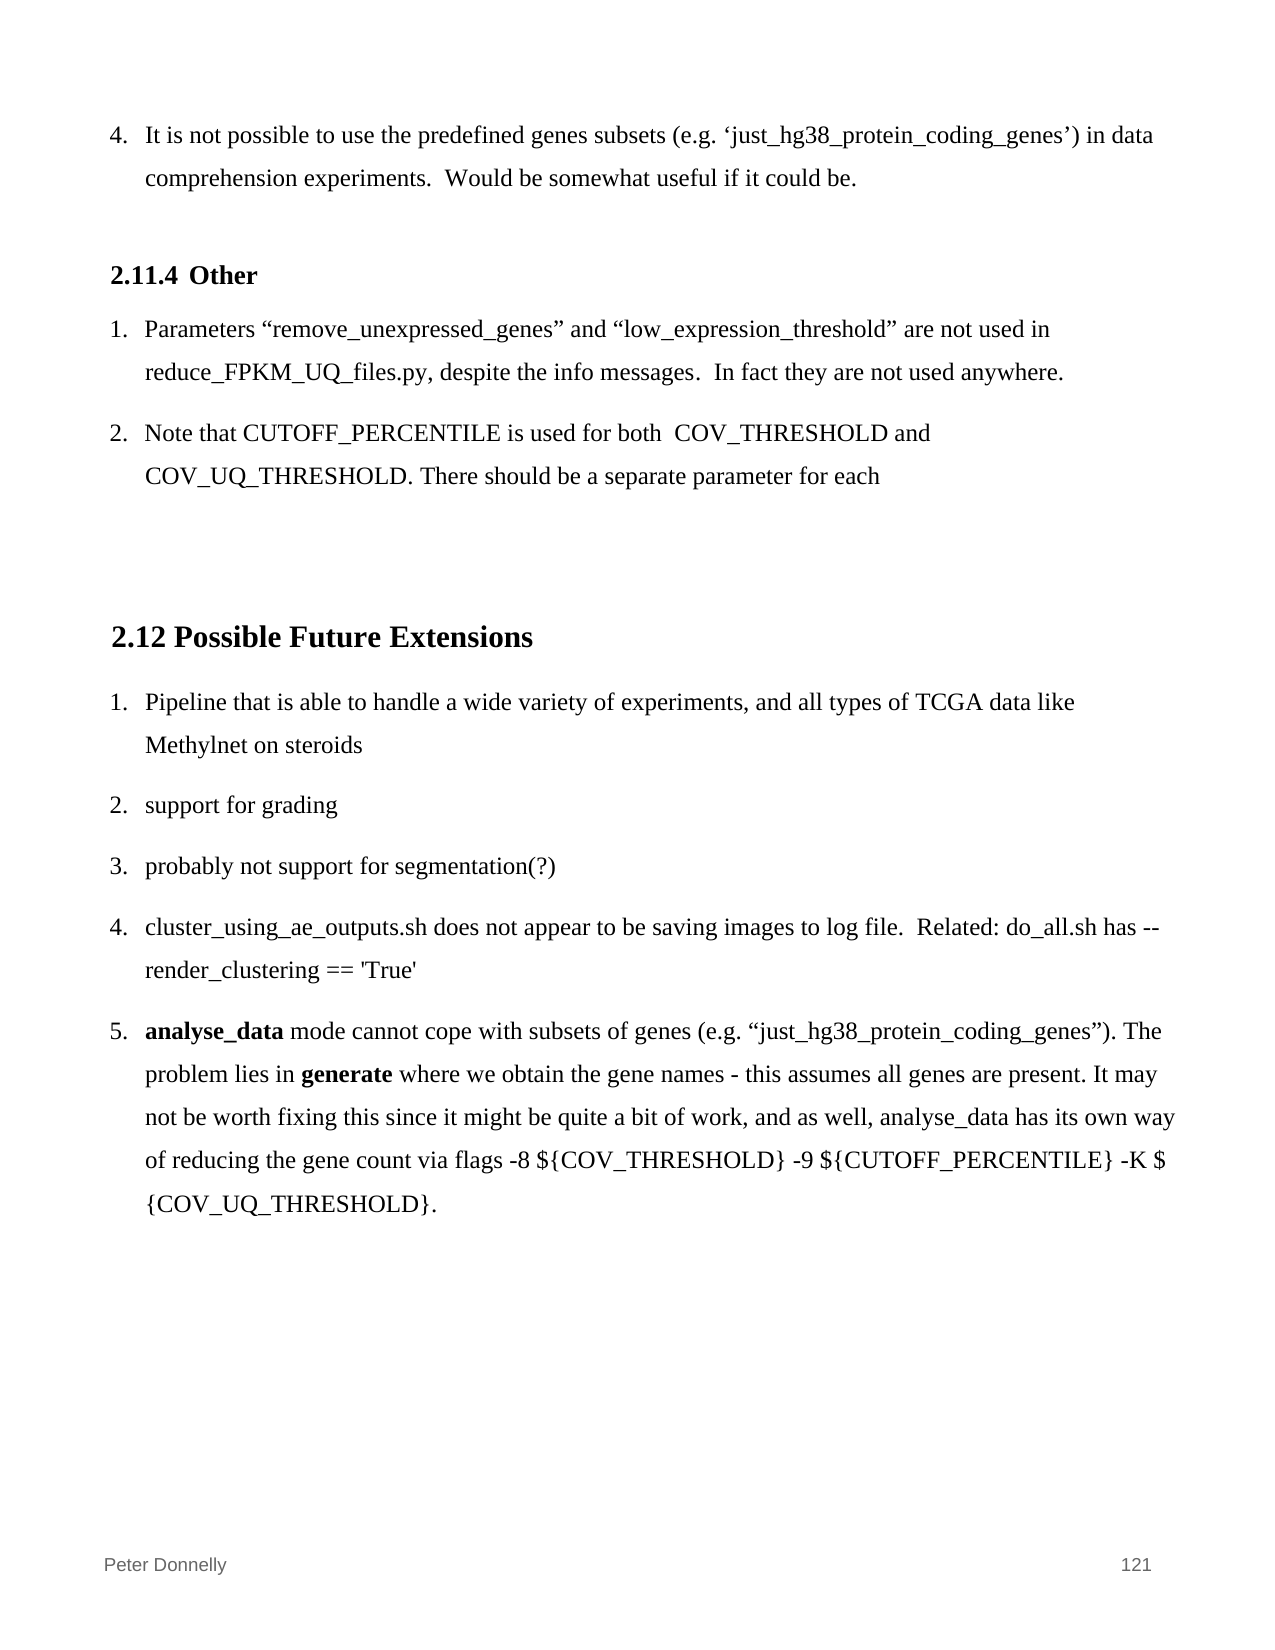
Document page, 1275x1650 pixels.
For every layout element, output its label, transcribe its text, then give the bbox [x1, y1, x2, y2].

list It is not possible to use the predefined genes subsets (e.g. ‘just_hg38_protein_coding_genes’) in data comprehension experiments. Would be somewhat useful if it could be. [109, 120, 1181, 192]
list Pipeline that is able to handle a wide variety of experiments, and all types of TCGA data like Methylnet on steroids [109, 687, 1181, 758]
list cluster_using_ae_outputs.sh does not appear to be saving images to log file. Related: do_all.sh has --render_clustering == 'True' [109, 912, 1181, 984]
subtitle Possible Future Extensions [103, 618, 1181, 654]
list analyse_data mode cannot cope with subsets of genes (e.g. “just_hg38_protein_coding_genes”). The problem lies in generate where we obtain the gene names - this assumes all genes are present. It may not be worth fixing this since it might be quite a bit of work, and as well, analyse_data has its own way of reducing the gene count via flags -8 ${COV_THRESHOLD} -9 ${CUTOFF_PERCENTILE} -K ${COV_UQ_THRESHOLD}. [109, 1016, 1181, 1217]
list probably not support for segmentation(?) [109, 851, 1181, 880]
list Parameters “remove_unexpressed_genes” and “low_expression_threshold” are not used in reduce_FPKM_UQ_files.py, despite the info messages. In fact they are not used anywhere. [109, 314, 1181, 386]
list support for grading [109, 791, 1181, 819]
list Note that CUTOFF_PERCENTILE is used for both COV_THRESHOLD and COV_UQ_THRESHOLD. There should be a separate parameter for each [109, 418, 1181, 490]
subtitle Other [103, 259, 1181, 290]
